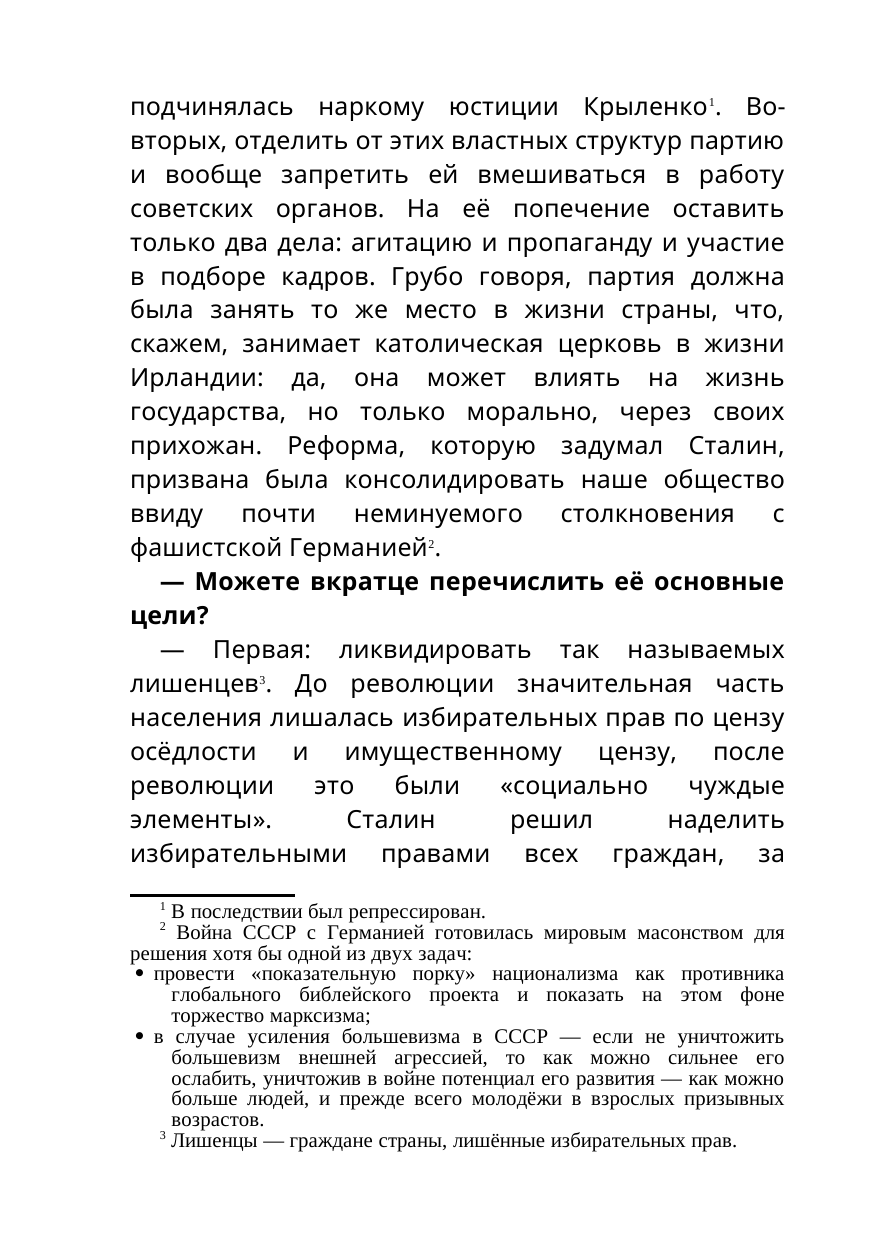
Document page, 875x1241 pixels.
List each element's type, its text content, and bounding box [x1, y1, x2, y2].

text — Можете вкратце перечислить её основные цели? [130, 564, 785, 632]
list в случае усиления большевизма в СССР — если не уничтожить большевизм внешней агрессией, то как можно сильнее его ослабить, уничтожив в войне потенциал его развития — как можно больше людей, и прежде всего молодёжи в взрослых призывных возрастов. [136, 1027, 785, 1131]
text подчинялась наркому юстиции Крыленко. Во-вторых, отделить от этих властных структур партию и вообще запретить ей вмешиваться в работу советских органов. На её попечение оставить только два дела: агитацию и пропаганду и участие в подборе кадров. Грубо говоря, партия должна была занять то же место в жизни страны, что, скажем, занимает католическая церковь в жизни Ирландии: да, она может влиять на жизнь государства, но только морально, через своих прихожан. Реформа, которую задумал Сталин, призвана была консолидировать наше общество ввиду почти неминуемого столкновения с фашистской Германией. [130, 89, 785, 564]
text — Первая: ликвидировать так называемых лишенцев. До революции значительная часть населения лишалась избирательных прав по цензу осёдлости и имущественному цензу, после революции это были «социально чуждые элементы». Сталин решил наделить избирательными правами всех граждан, за [130, 632, 785, 870]
list провести «показательную порку» национализма как противника глобального библейского проекта и показать на этом фоне торжество марксизма; [136, 964, 785, 1027]
text Лишенцы — граждане страны, лишённые избирательных прав. [130, 1131, 785, 1152]
text Война СССР с Германией готовилась мировым масонством для решения хотя бы одной из двух задач: [130, 922, 785, 964]
text В последствии был репрессирован. [130, 902, 785, 922]
